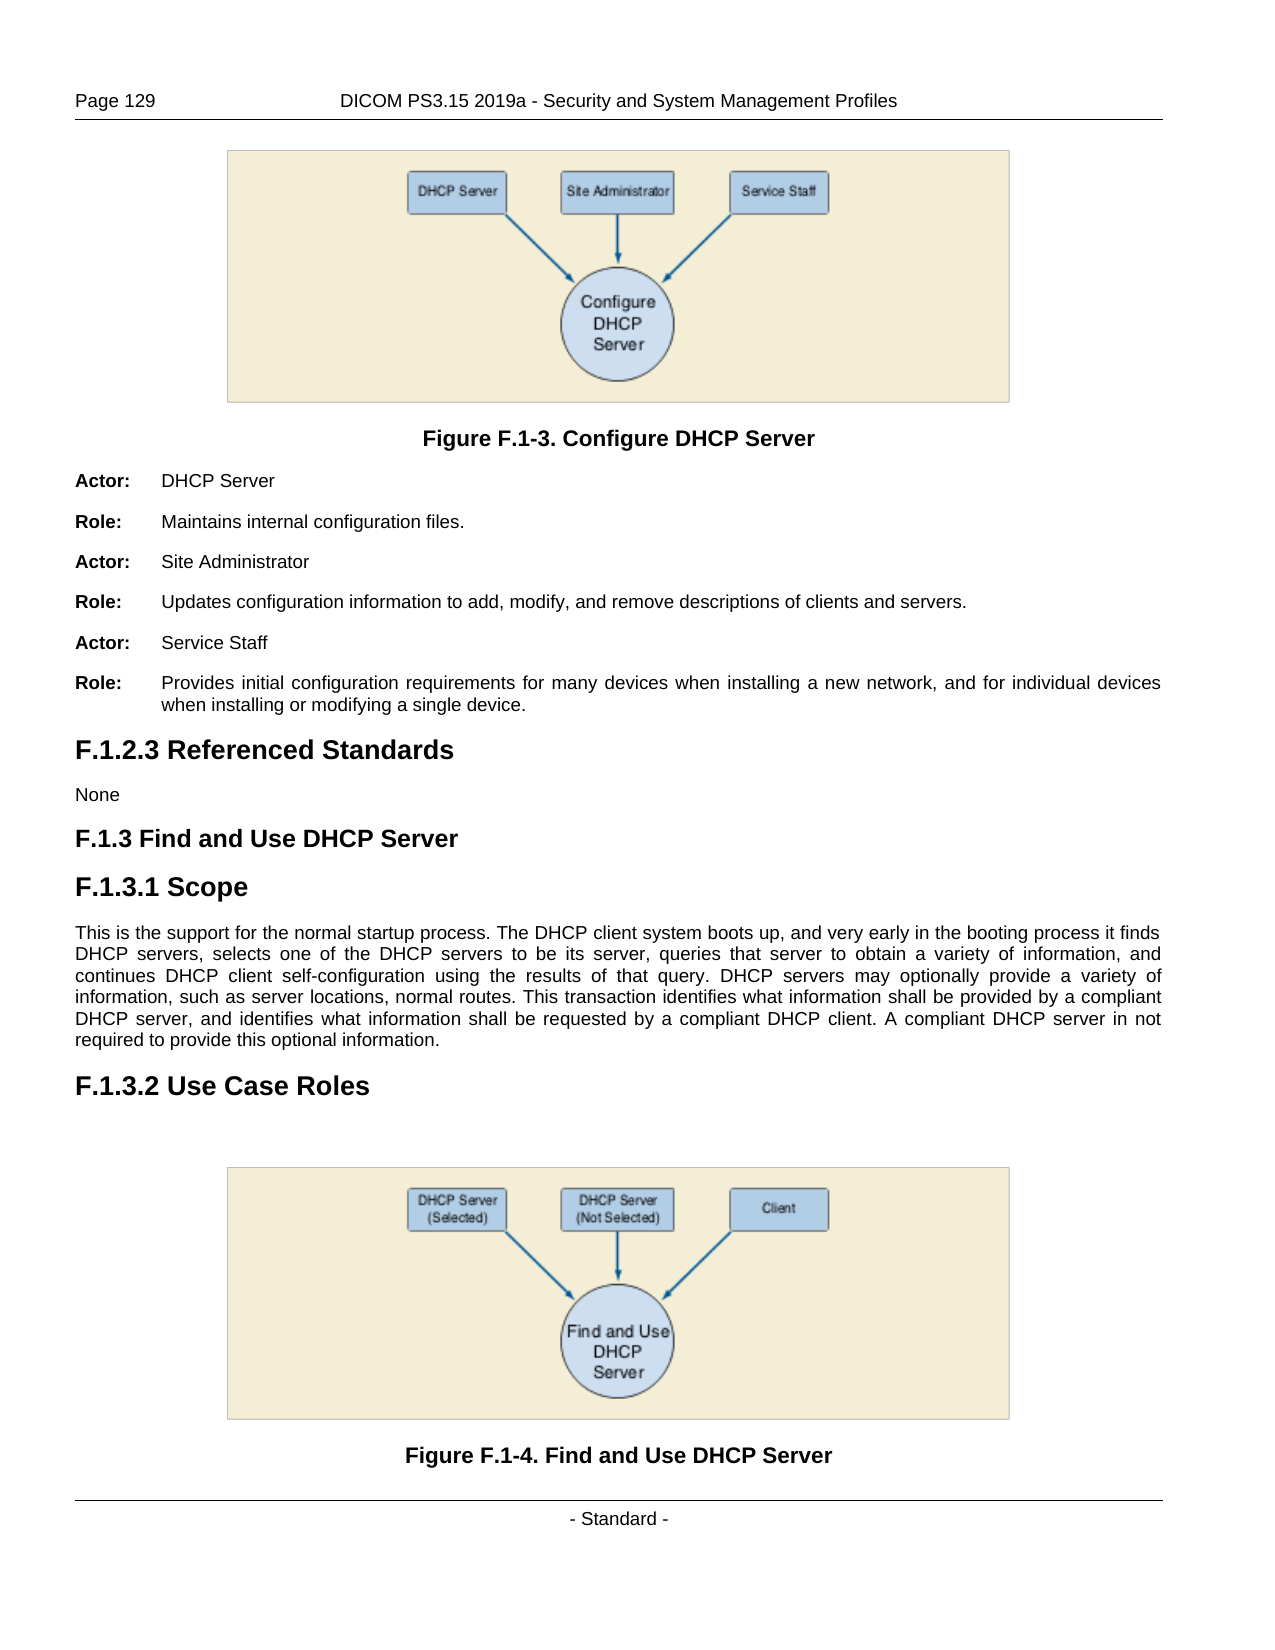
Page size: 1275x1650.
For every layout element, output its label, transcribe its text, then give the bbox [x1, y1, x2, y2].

text Figure F.1-4. Find and Use DHCP Server [75, 1443, 1162, 1468]
picture [226, 1167, 1011, 1421]
text F.1.3 Find and Use DHCP Server [75, 824, 1162, 853]
text F.1.2.3 Referenced Standards [75, 734, 1162, 765]
text F.1.3.2 Use Case Roles [75, 1069, 1162, 1101]
text Actor: DHCP Server [75, 470, 1162, 492]
text Role: Updates configuration information to add, modify, and remove descriptions of clients and servers. [75, 591, 1162, 613]
text Actor: Service Staff [75, 631, 1162, 653]
text Figure F.1-3. Configure DHCP Server [75, 426, 1162, 451]
text F.1.3.1 Scope [75, 871, 1162, 903]
text This is the support for the normal startup process. The DHCP client system boots up, and very early in the booting process it finds DHCP servers, selects one of the DHCP servers to be its server, queries that server to obtain a variety of information, and continues DHCP client self-configuration using the results of that query. DHCP servers may optionally provide a variety of information, such as server locations, normal routes. This transaction identifies what information shall be provided by a compliant DHCP server, and identifies what information shall be requested by a compliant DHCP client. A compliant DHCP server in not required to provide this optional information. [75, 921, 1162, 1051]
text Role: Provides initial configuration requirements for many devices when installing a new network, and for individual devices when installing or modifying a single device. [75, 672, 1162, 715]
picture [226, 150, 1011, 404]
text None [75, 784, 1162, 805]
text Role: Maintains internal configuration files. [75, 511, 1162, 532]
text Actor: Site Administrator [75, 551, 1162, 572]
